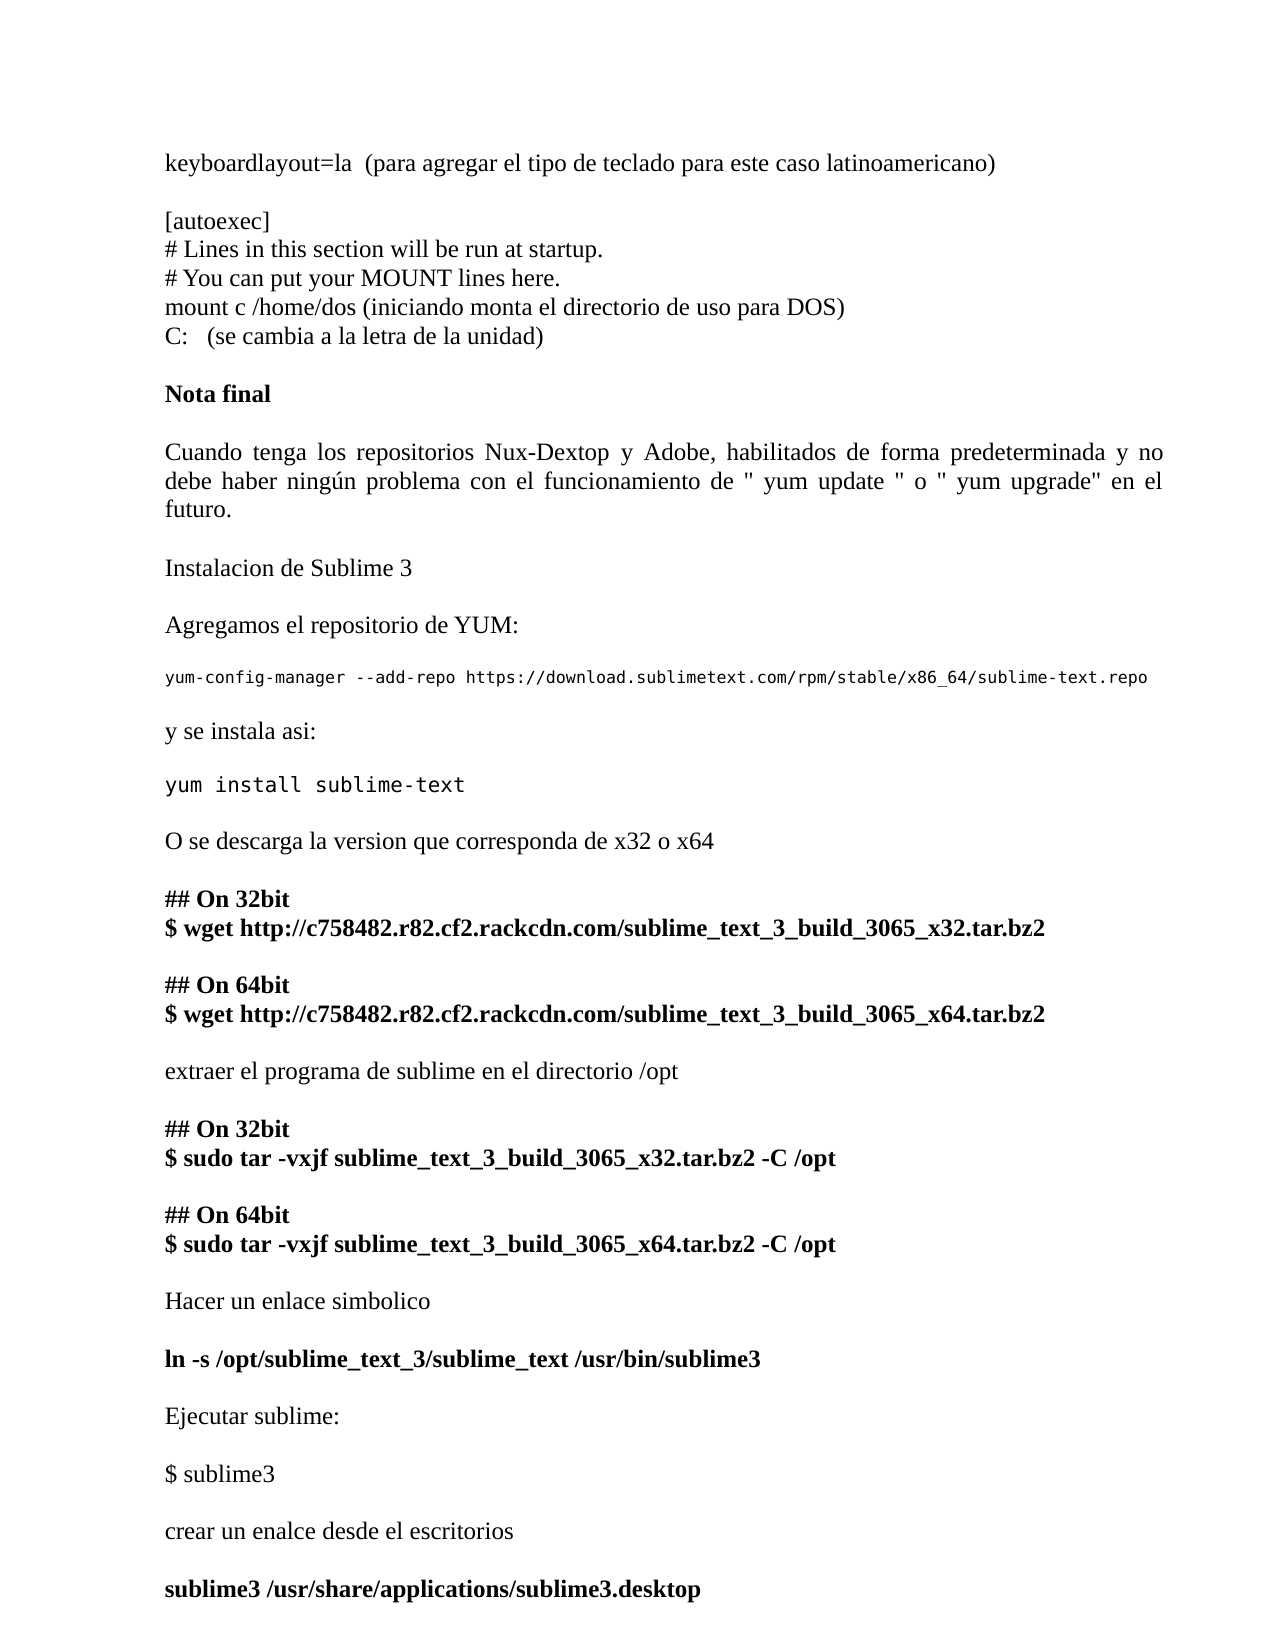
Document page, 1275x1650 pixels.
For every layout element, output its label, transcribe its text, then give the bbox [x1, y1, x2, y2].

text C: (se cambia a la letra de la unidad) [164, 321, 1164, 349]
text Cuando tenga los repositorios Nux-Dextop y Adobe, habilitados de forma predeterminada y no debe haber ningún problema con el funcionamiento de " yum update " o " yum upgrade" en el futuro. [164, 437, 1164, 523]
text crear un enalce desde el escritorios [164, 1516, 1164, 1545]
text [autoexec] [164, 206, 1164, 234]
text $ sudo tar -vxjf sublime_text_3_build_3065_x64.tar.bz2 -C /opt [164, 1229, 1164, 1258]
text # You can put your MOUNT lines here. [164, 263, 1164, 292]
text mount c /home/dos (iniciando monta el directorio de uso para DOS) [164, 292, 1164, 321]
text Instalacion de Sublime 3 [164, 553, 1164, 581]
text ## On 64bit [164, 1200, 1164, 1229]
text # Lines in this section will be run at startup. [164, 234, 1164, 263]
text extraer el programa de sublime en el directorio /opt [164, 1056, 1164, 1085]
text ## On 32bit [164, 884, 1164, 913]
text ln -s /opt/sublime_text_3/sublime_text /usr/bin/sublime3 [164, 1344, 1164, 1373]
text sublime3 /usr/share/applications/sublime3.desktop [164, 1574, 1164, 1603]
text $ wget http://c758482.r82.cf2.rackcdn.com/sublime_text_3_build_3065_x32.tar.bz2 [164, 913, 1164, 941]
text yum install sublime-text [164, 773, 1164, 798]
text y se instala asi: [164, 716, 1164, 744]
text Agregamos el repositorio de YUM: [164, 610, 1164, 639]
text $ wget http://c758482.r82.cf2.rackcdn.com/sublime_text_3_build_3065_x64.tar.bz2 [164, 999, 1164, 1028]
text Nota final [164, 379, 1164, 407]
text Ejecutar sublime: [164, 1401, 1164, 1430]
text ## On 32bit [164, 1114, 1164, 1143]
text $ sublime3 [164, 1459, 1164, 1488]
text yum-config-manager --add-repo https://download.sublimetext.com/rpm/stable/x86_64/sublime-text.repo [164, 668, 1164, 687]
text Hacer un enlace simbolico [164, 1286, 1164, 1315]
text $ sudo tar -vxjf sublime_text_3_build_3065_x32.tar.bz2 -C /opt [164, 1143, 1164, 1171]
text keyboardlayout=la (para agregar el tipo de teclado para este caso latinoamericano) [164, 148, 1164, 177]
text O se descarga la version que corresponda de x32 o x64 [164, 826, 1164, 855]
text ## On 64bit [164, 970, 1164, 999]
